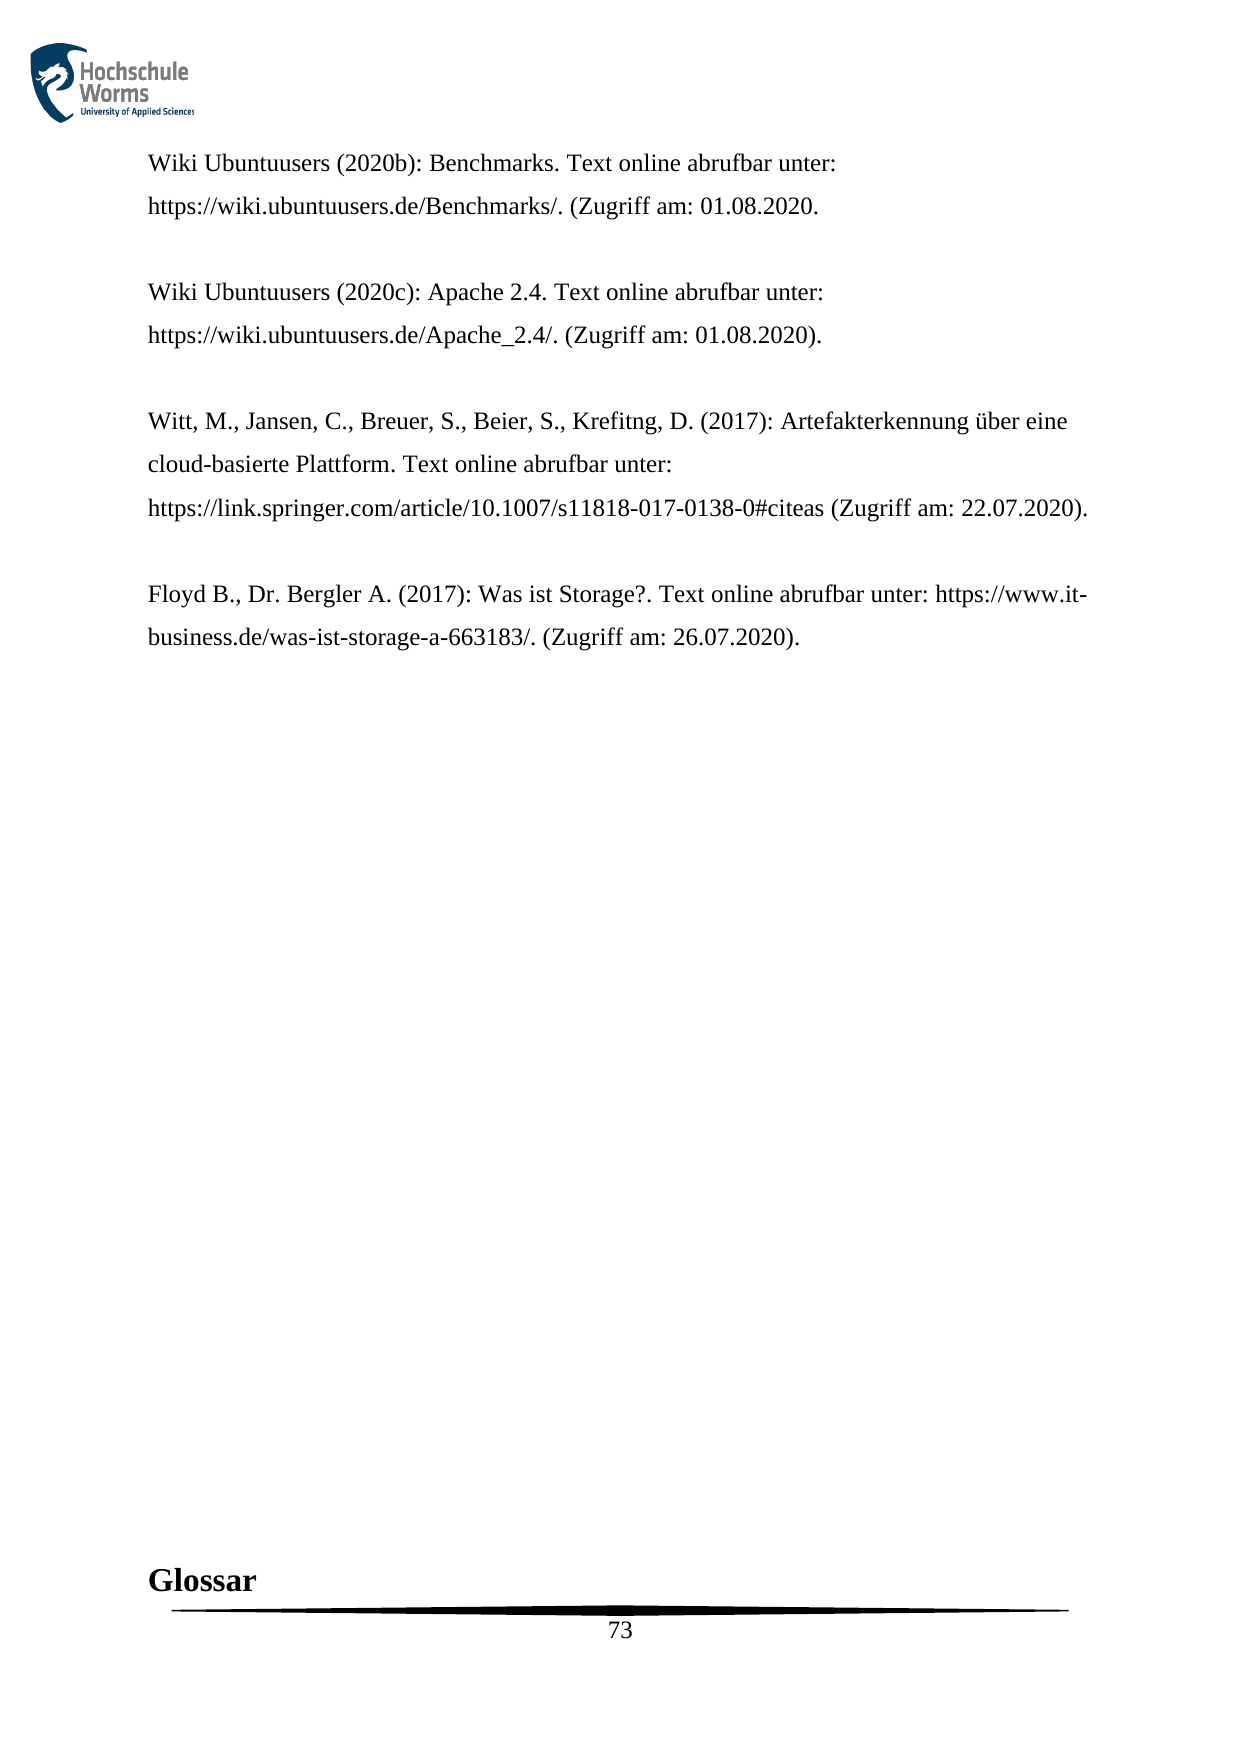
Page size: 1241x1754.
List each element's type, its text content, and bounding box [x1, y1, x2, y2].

text Floyd B., Dr. Bergler A. (2017): Was ist Storage?. Text online abrufbar unter: https://www.it-business.de/was-ist-storage-a-663183/. (Zugriff am: 26.07.2020). [148, 579, 1092, 651]
text Witt, M., Jansen, C., Breuer, S., Beier, S., Krefitng, D. (2017): Artefakterkennung über eine cloud-basierte Plattform. Text online abrufbar unter: https://link.springer.com/article/10.1007/s11818-017-0138-0#citeas (Zugriff am: 22.07.2020). [148, 406, 1092, 521]
text Wiki Ubuntuusers (2020b): Benchmarks. Text online abrufbar unter: https://wiki.ubuntuusers.de/Benchmarks/. (Zugriff am: 01.08.2020. [148, 148, 1092, 219]
text Glossar [148, 1560, 1092, 1598]
text Wiki Ubuntuusers (2020c): Apache 2.4. Text online abrufbar unter: https://wiki.ubuntuusers.de/Apache_2.4/. (Zugriff am: 01.08.2020). [148, 277, 1092, 349]
